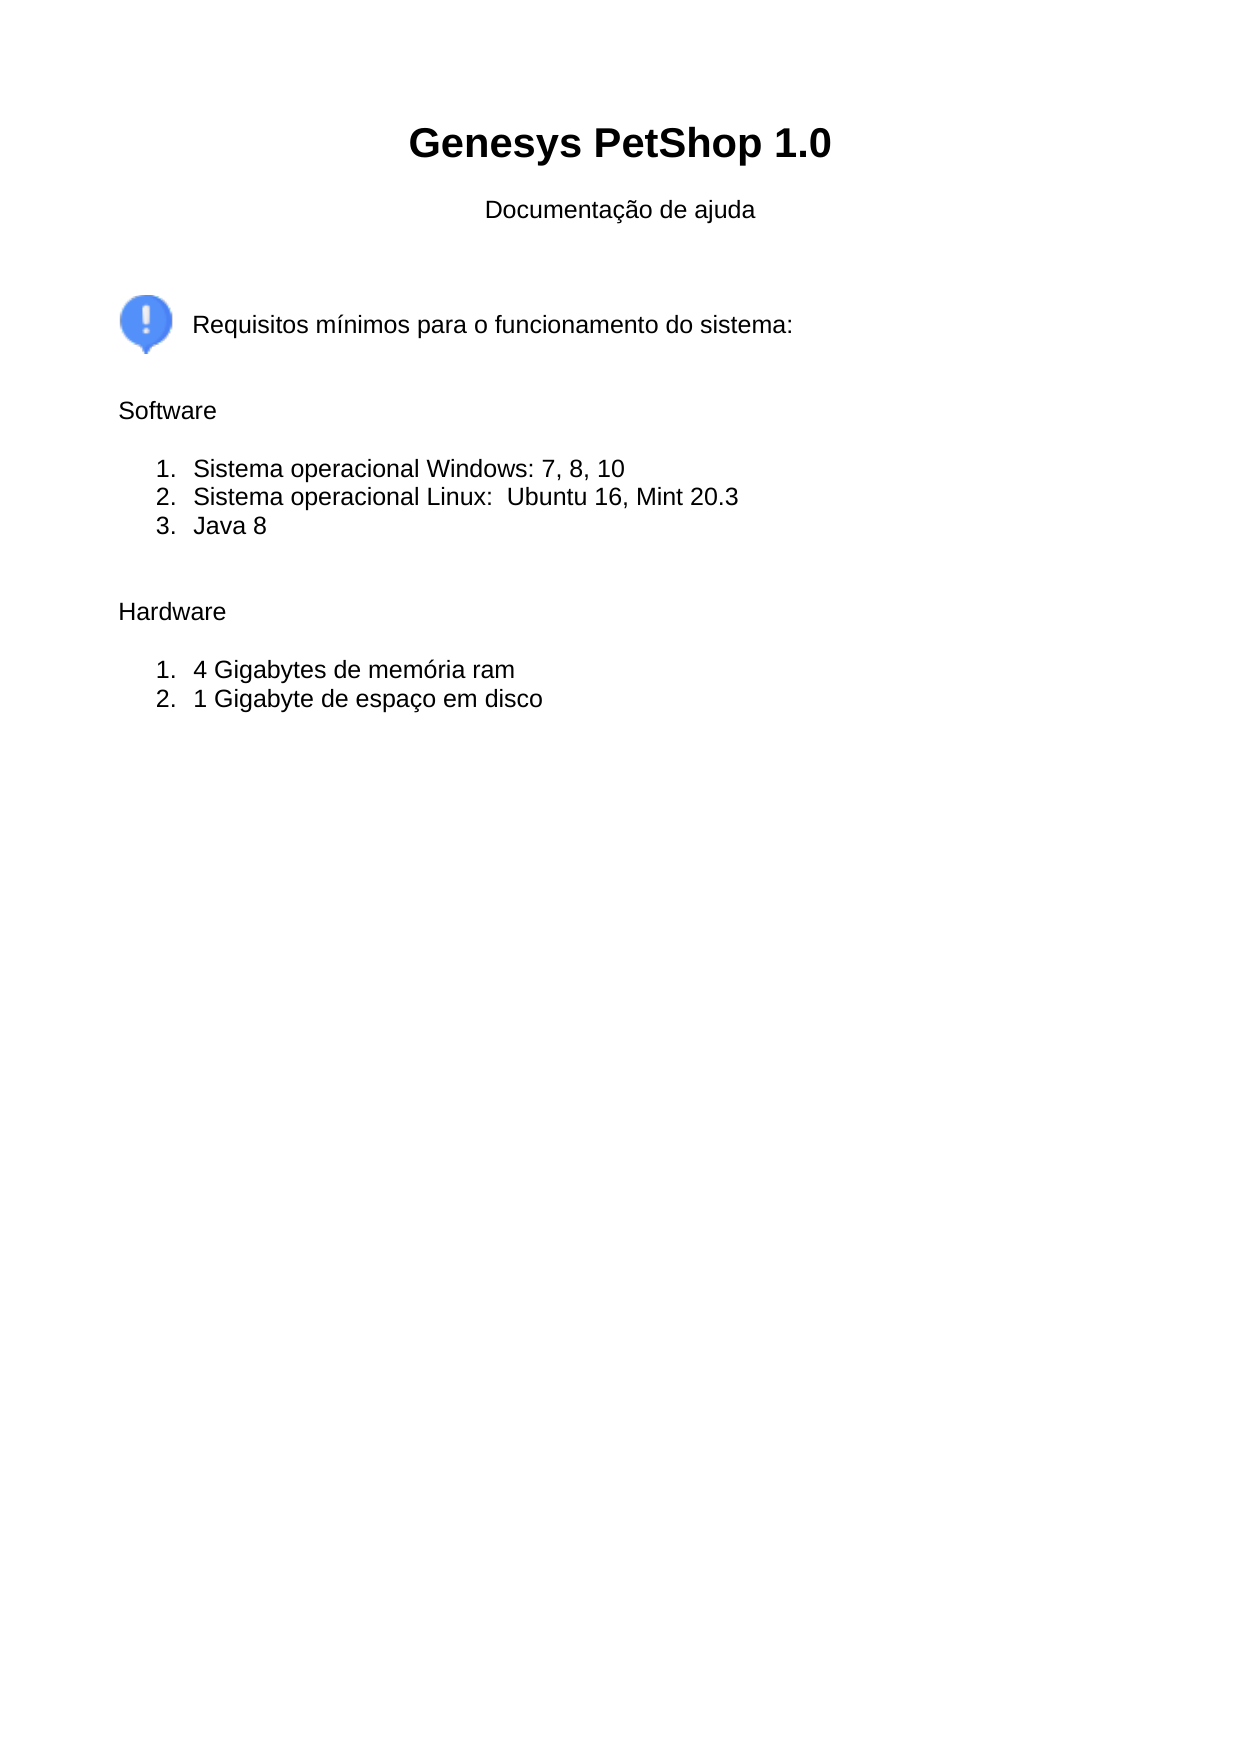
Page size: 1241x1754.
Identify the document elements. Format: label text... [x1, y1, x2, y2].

text Requisitos mínimos para o funcionamento do sistema: [192, 310, 1122, 338]
list 1 Gigabyte de espaço em disco [156, 683, 1122, 712]
list 4 Gigabytes de memória ram [156, 655, 1122, 683]
list Sistema operacional Linux: Ubuntu 16, Mint 20.3 [156, 482, 1122, 511]
text Genesys PetShop 1.0 [118, 118, 1122, 166]
text Documentação de ajuda [118, 195, 1122, 223]
text Hardware [118, 597, 1122, 626]
text Software [118, 396, 1122, 425]
list Sistema operacional Windows: 7, 8, 10 [156, 453, 1122, 482]
list Java 8 [156, 511, 1122, 540]
